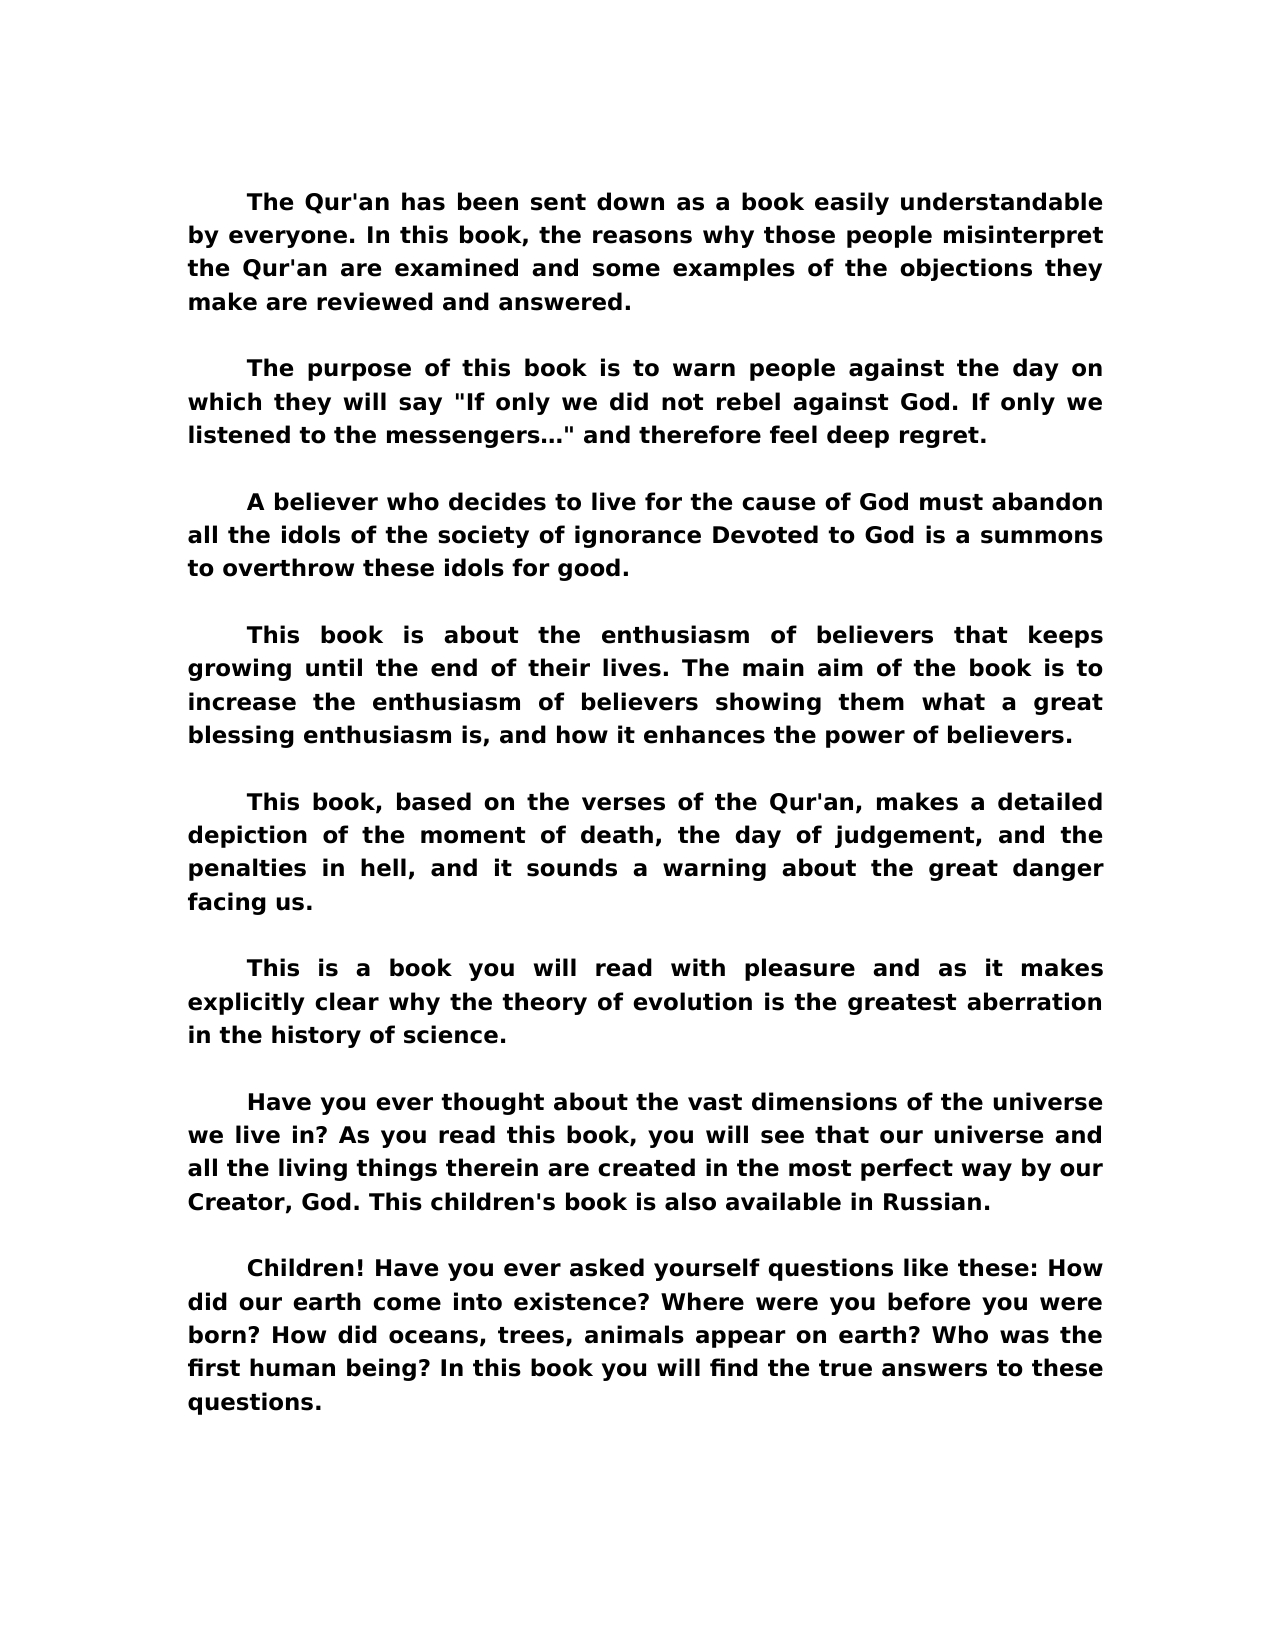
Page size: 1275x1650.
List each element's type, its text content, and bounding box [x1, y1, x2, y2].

text This book is about the enthusiasm of believers that keeps growing until the end of their lives. The main aim of the book is to increase the enthusiasm of believers showing them what a great blessing enthusiasm is, and how it enhances the power of believers. [187, 617, 1104, 750]
text Children! Have you ever asked yourself questions like these: How did our earth come into existence? Where were you before you were born? How did oceans, trees, animals appear on earth? Who was the first human being? In this book you will find the true answers to these questions. [187, 1250, 1104, 1417]
text The Qur'an has been sent down as a book easily understandable by everyone. In this book, the reasons why those people misinterpret the Qur'an are examined and some examples of the objections they make are reviewed and answered. [187, 183, 1104, 317]
text This book, based on the verses of the Qur'an, makes a detailed depiction of the moment of death, the day of judgement, and the penalties in hell, and it sounds a warning about the great danger facing us. [187, 783, 1104, 917]
text A believer who decides to live for the cause of God must abandon all the idols of the society of ignorance Devoted to God is a summons to overthrow these idols for good. [187, 483, 1104, 583]
text Have you ever thought about the vast dimensions of the universe we live in? As you read this book, you will see that our universe and all the living things therein are created in the most perfect way by our Creator, God. This children's book is also available in Russian. [187, 1083, 1104, 1217]
text The purpose of this book is to warn people against the day on which they will say "If only we did not rebel against God. If only we listened to the messengers…" and therefore feel deep regret. [187, 350, 1104, 450]
text This is a book you will read with pleasure and as it makes explicitly clear why the theory of evolution is the greatest aberration in the history of science. [187, 950, 1104, 1050]
